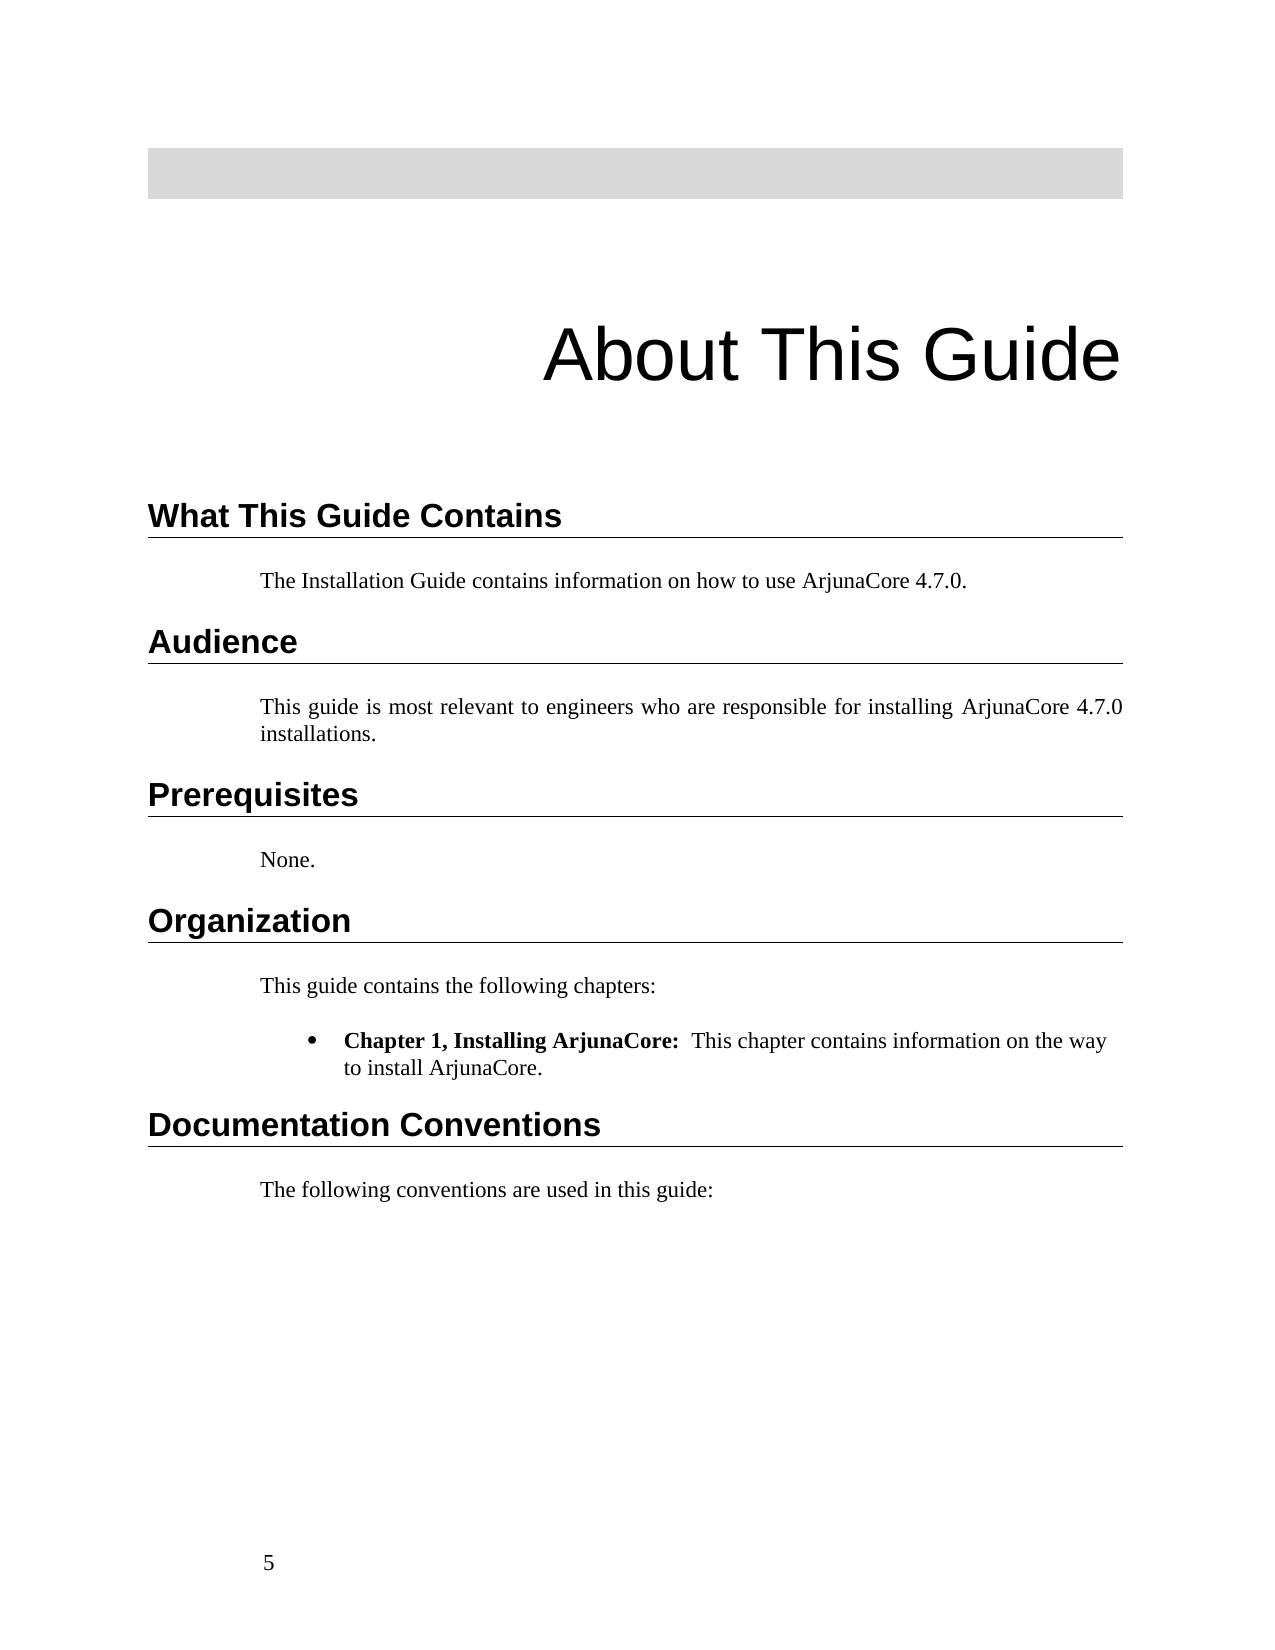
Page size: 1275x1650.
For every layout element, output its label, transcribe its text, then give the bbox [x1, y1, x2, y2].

title About This Guide [263, 224, 1123, 396]
text This guide contains the following chapters: [260, 972, 1123, 998]
text The following conventions are used in this guide: [260, 1176, 1123, 1202]
subtitle Organization [148, 901, 1123, 942]
list Chapter 1, Installing ArjunaCore: This chapter contains information on the way to install ArjunaCore. [308, 1028, 1123, 1080]
text This guide is most relevant to engineers who are responsible for installing ArjunaCore 4.7.0 installations. [260, 693, 1123, 746]
text None. [260, 846, 1123, 872]
subtitle Documentation Conventions [148, 1105, 1123, 1146]
subtitle What This Guide Contains [148, 496, 1123, 537]
subtitle Audience [148, 622, 1123, 663]
text The Installation Guide contains information on how to use ArjunaCore 4.7.0. [260, 567, 1123, 593]
subtitle Prerequisites [148, 775, 1123, 816]
